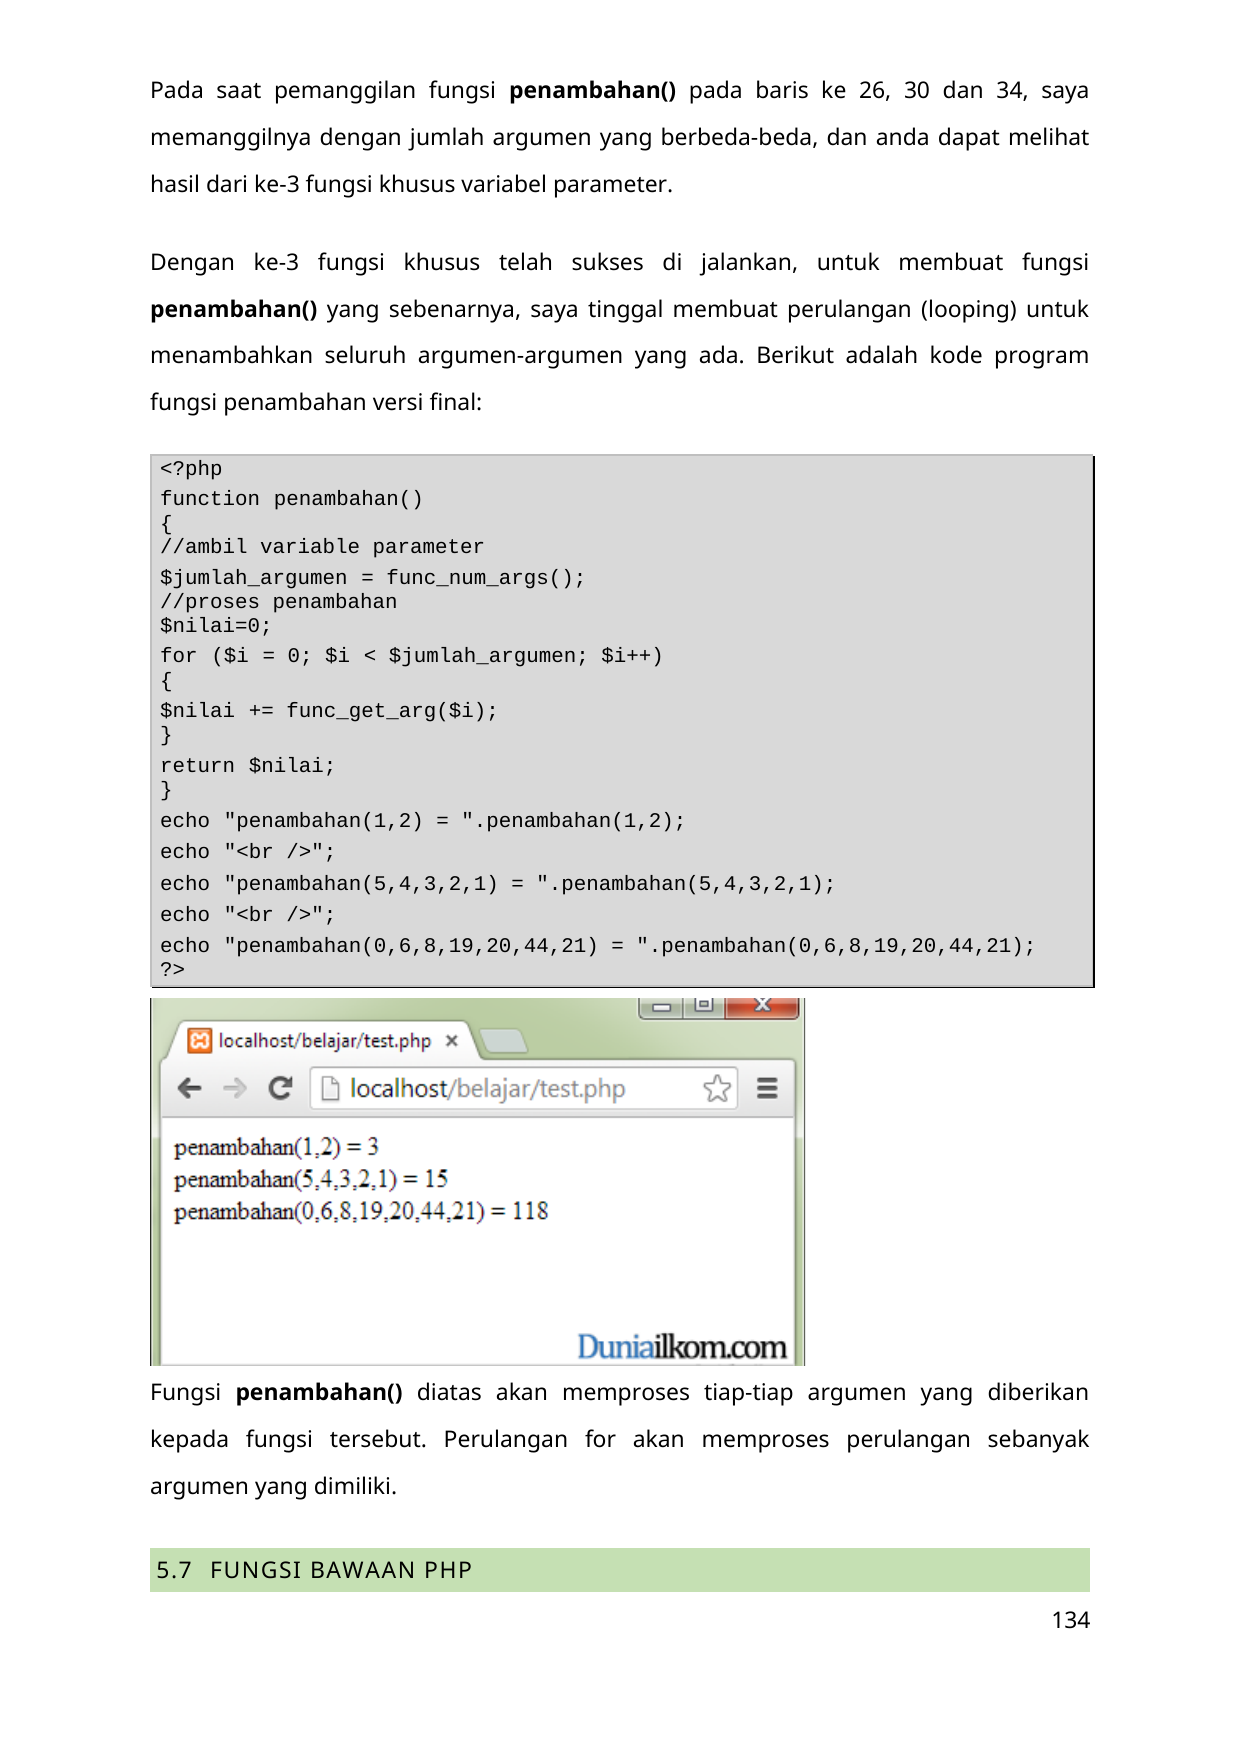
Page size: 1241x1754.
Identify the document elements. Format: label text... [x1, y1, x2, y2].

text Dengan ke-3 fungsi khusus telah sukses di jalankan, untuk membuat fungsi penambahan() yang sebenarnya, saya tinggal membuat perulangan (looping) untuk menambahkan seluruh argumen-argumen yang ada. Berikut adalah kode program fungsi penambahan versi final: [150, 246, 1090, 417]
subtitle Fungsi bawaan Php [156, 1555, 1084, 1586]
text Pada saat pemanggilan fungsi penambahan() pada baris ke 26, 30 dan 34, saya memanggilnya dengan jumlah argumen yang berbeda-beda, dan anda dapat melihat hasil dari ke-3 fungsi khusus variabel parameter. [150, 74, 1090, 199]
picture [150, 998, 806, 1366]
text Fungsi penambahan() diatas akan memproses tiap-tiap argumen yang diberikan kepada fungsi tersebut. Perulangan for akan memproses perulangan sebanyak argumen yang dimiliki. [150, 1376, 1090, 1501]
